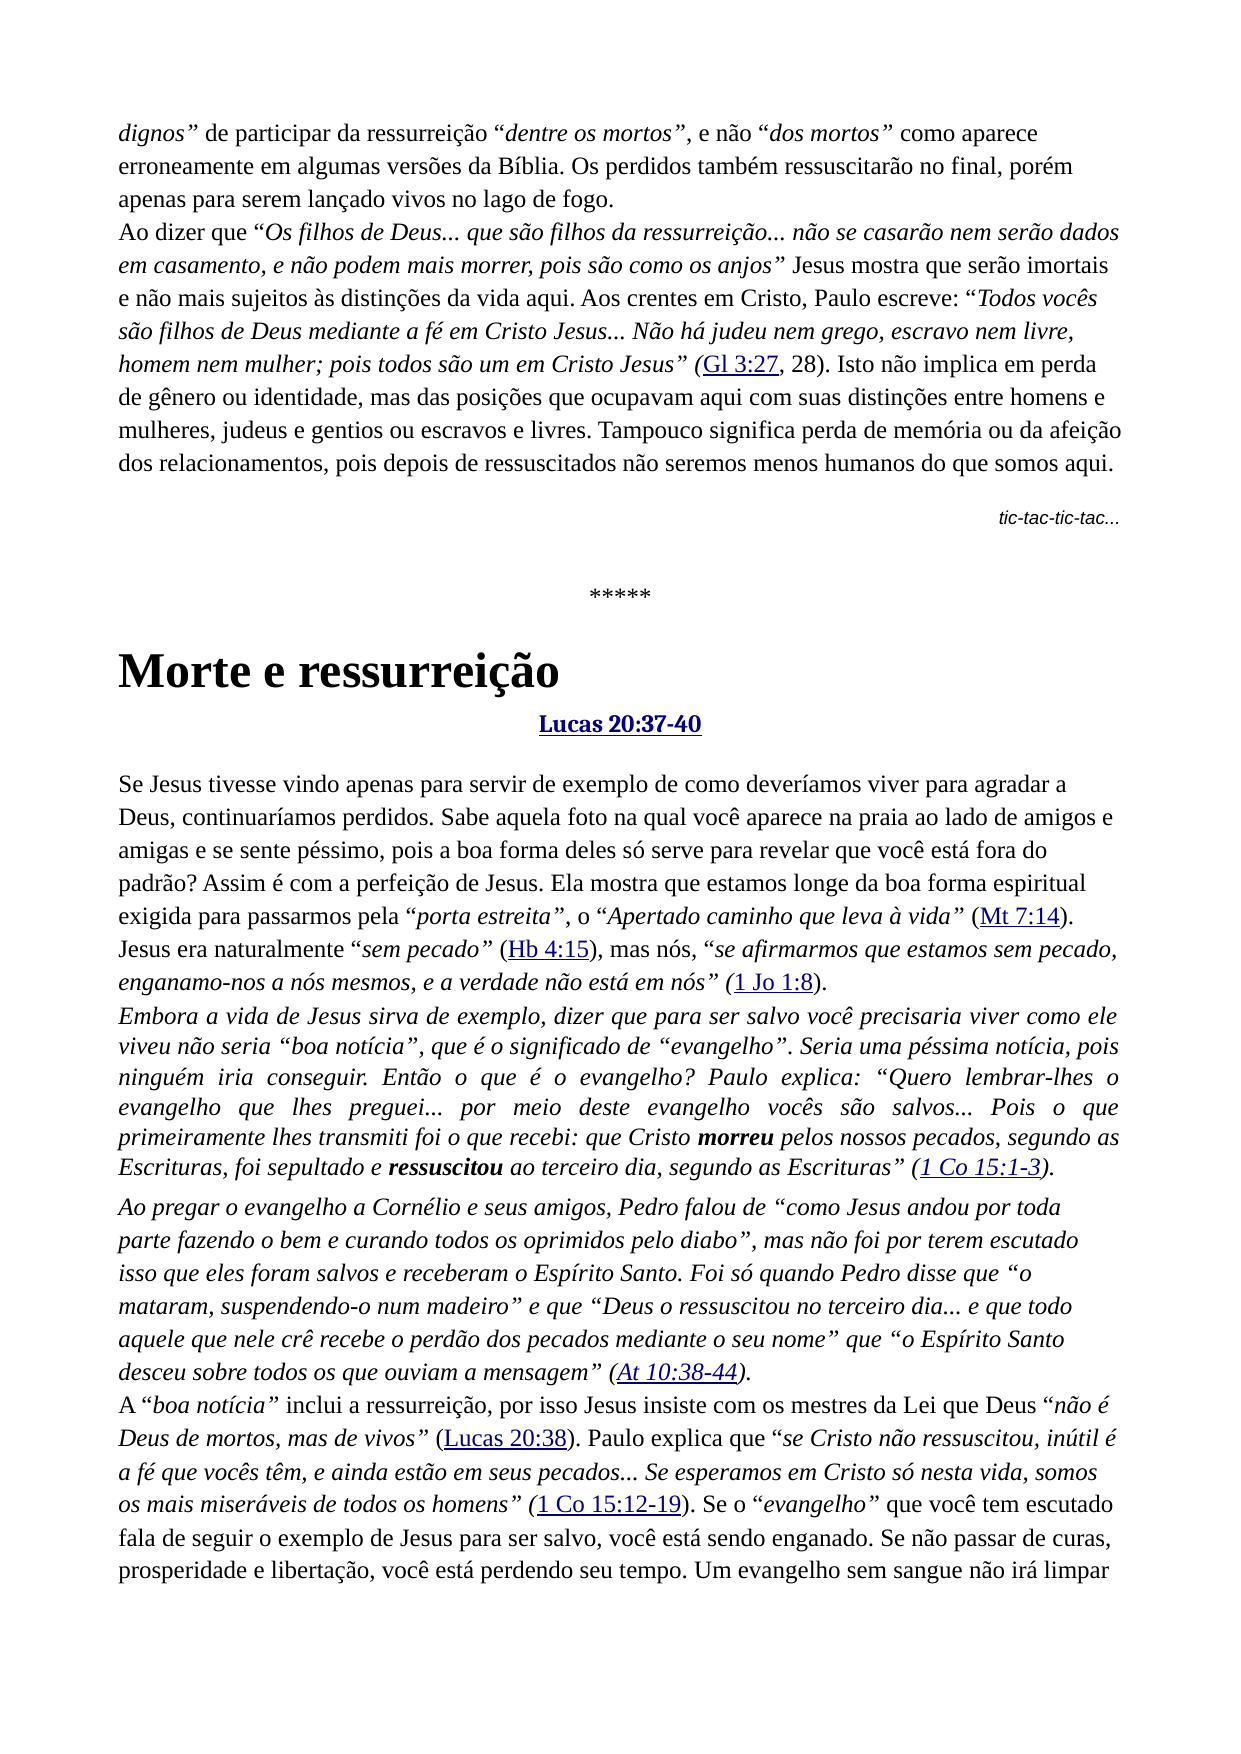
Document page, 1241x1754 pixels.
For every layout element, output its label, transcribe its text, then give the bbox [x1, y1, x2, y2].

text Ao pregar o evangelho a Cornélio e seus amigos, Pedro falou de “como Jesus andou por toda parte fazendo o bem e curando todos os oprimidos pelo diabo”, mas não foi por terem escutado isso que eles foram salvos e receberam o Espírito Santo. Foi só quando Pedro disse que “o mataram, suspendendo-o num madeiro” e que “Deus o ressuscitou no terceiro dia... e que todo aquele que nele crê recebe o perdão dos pecados mediante o seu nome” que “o Espírito Santo desceu sobre todos os que ouviam a mensagem” (At 10:38-44). [118, 1192, 1122, 1386]
text Lucas 20:37-40 [118, 710, 1122, 739]
text Se Jesus tivesse vindo apenas para servir de exemplo de como deveríamos viver para agradar a Deus, continuaríamos perdidos. Sabe aquela foto na qual você aparece na praia ao lado de amigos e amigas e se sente péssimo, pois a boa forma deles só serve para revelar que você está fora do padrão? Assim é com a perfeição de Jesus. Ela mostra que estamos longe da boa forma espiritual exigida para passarmos pela “porta estreita”, o “Apertado caminho que leva à vida” (Mt 7:14). Jesus era naturalmente “sem pecado” (Hb 4:15), mas nós, “se afirmarmos que estamos sem pecado, enganamo-nos a nós mesmos, e a verdade não está em nós” (1 Jo 1:8). [118, 769, 1122, 996]
text Ao dizer que “Os filhos de Deus... que são filhos da ressurreição... não se casarão nem serão dados em casamento, e não podem mais morrer, pois são como os anjos” Jesus mostra que serão imortais e não mais sujeitos às distinções da vida aqui. Aos crentes em Cristo, Paulo escreve: “Todos vocês são filhos de Deus mediante a fé em Cristo Jesus... Não há judeu nem grego, escravo nem livre, homem nem mulher; pois todos são um em Cristo Jesus” (Gl 3:27, 28). Isto não implica em perda de gênero ou identidade, mas das posições que ocupavam aqui com suas distinções entre homens e mulheres, judeus e gentios ou escravos e livres. Tampouco significa perda de memória ou da afeição dos relacionamentos, pois depois de ressuscitados não seremos menos humanos do que somos aqui. [118, 217, 1122, 477]
text Embora a vida de Jesus sirva de exemplo, dizer que para ser salvo você precisaria viver como ele viveu não seria “boa notícia”, que é o significado de “evangelho”. Seria uma péssima notícia, pois ninguém iria conseguir. Então o que é o evangelho? Paulo explica: “Quero lembrar-lhes o evangelho que lhes preguei... por meio deste evangelho vocês são salvos... Pois o que primeiramente lhes transmiti foi o que recebi: que Cristo morreu pelos nossos pecados, segundo as Escrituras, foi sepultado e ressuscitou ao terceiro dia, segundo as Escrituras” (1 Co 15:1-3). [118, 1000, 1122, 1181]
subtitle Morte e ressurreição [118, 640, 1122, 698]
text tic-tac-tic-tac... [118, 507, 1122, 528]
text A “boa notícia” inclui a ressurreição, por isso Jesus insiste com os mestres da Lei que Deus “não é Deus de mortos, mas de vivos” (Lucas 20:38). Paulo explica que “se Cristo não ressuscitou, inútil é a fé que vocês têm, e ainda estão em seus pecados... Se esperamos em Cristo só nesta vida, somos os mais miseráveis de todos os homens” (1 Co 15:12-19). Se o “evangelho” que você tem escutado fala de seguir o exemplo de Jesus para ser salvo, você está sendo enganado. Se não passar de curas, prosperidade e libertação, você está perdendo seu tempo. Um evangelho sem sangue não irá limpar [118, 1391, 1122, 1584]
text dignos” de participar da ressurreição “dentre os mortos”, e não “dos mortos” como aparece erroneamente em algumas versões da Bíblia. Os perdidos também ressuscitarão no final, porém apenas para serem lançado vivos no lago de fogo. [118, 118, 1122, 213]
text ***** [118, 582, 1122, 611]
